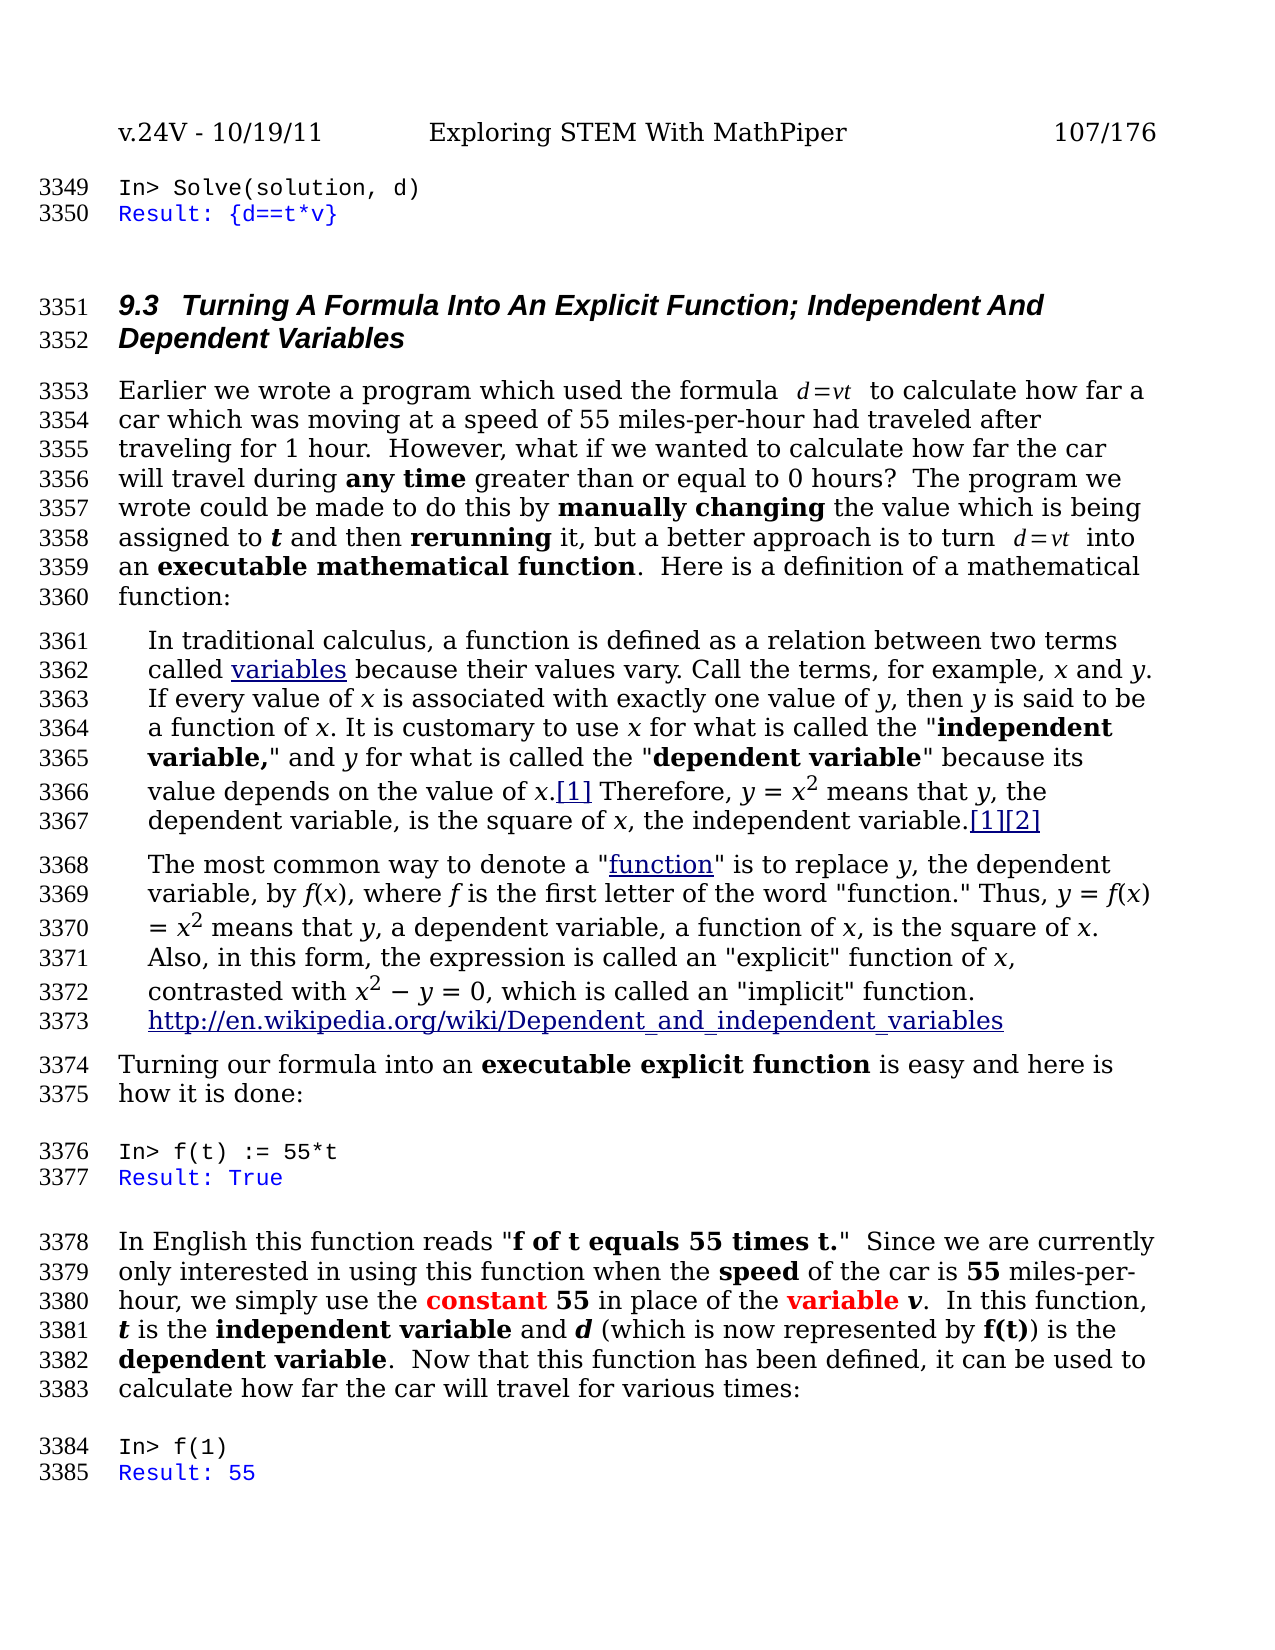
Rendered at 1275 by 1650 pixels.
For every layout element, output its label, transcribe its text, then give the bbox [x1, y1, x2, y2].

text Result: {d==t*v} [118, 203, 1157, 229]
subtitle Turning A Formula Into An Explicit Function; Independent And Dependent Variables [118, 288, 1157, 355]
text The most common way to denote a "function" is to replace y, the dependent variable, by f(x), where f is the first letter of the word "function." Thus, y = f(x) = x2 means that y, a dependent variable, a function of x, is the square of x. Also, in this form, the expression is called an "explicit" function of x, contrasted with x2 − y = 0, which is called an "implicit" function. http://en.wikipedia.org/wiki/Dependent_and_independent_variables [148, 850, 1157, 1035]
text Result: 55 [118, 1461, 1157, 1487]
text In> f(1) [118, 1435, 1157, 1461]
text In> Solve(solution, d) [118, 177, 1157, 203]
text Earlier we wrote a program which used the formulato calculate how far a car which was moving at a speed of 55 miles-per-hour had traveled after traveling for 1 hour. However, what if we wanted to calculate how far the car will travel during any time greater than or equal to 0 hours? The program we wrote could be made to do this by manually changing the value which is being assigned to t and then rerunning it, but a better approach is to turninto an executable mathematical function. Here is a definition of a mathematical function: [118, 376, 1157, 611]
text Turning our formula into an executable explicit function is easy and here is how it is done: [118, 1050, 1157, 1109]
text Result: True [118, 1167, 1157, 1192]
text In English this function reads "f of t equals 55 times t." Since we are currently only interested in using this function when the speed of the car is 55 miles-per-hour, we simply use the constant 55 in place of the variable v. In this function, t is the independent variable and d (which is now represented by f(t)) is the dependent variable. Now that this function has been defined, it can be used to calculate how far the car will travel for various times: [118, 1227, 1157, 1403]
text In traditional calculus, a function is defined as a relation between two terms called variables because their values vary. Call the terms, for example, x and y. If every value of x is associated with exactly one value of y, then y is said to be a function of x. It is customary to use x for what is called the "independent variable," and y for what is called the "dependent variable" because its value depends on the value of x.[1] Therefore, y = x2 means that y, the dependent variable, is the square of x, the independent variable.[1][2] [148, 626, 1157, 835]
text In> f(t) := 55*t [118, 1141, 1157, 1167]
